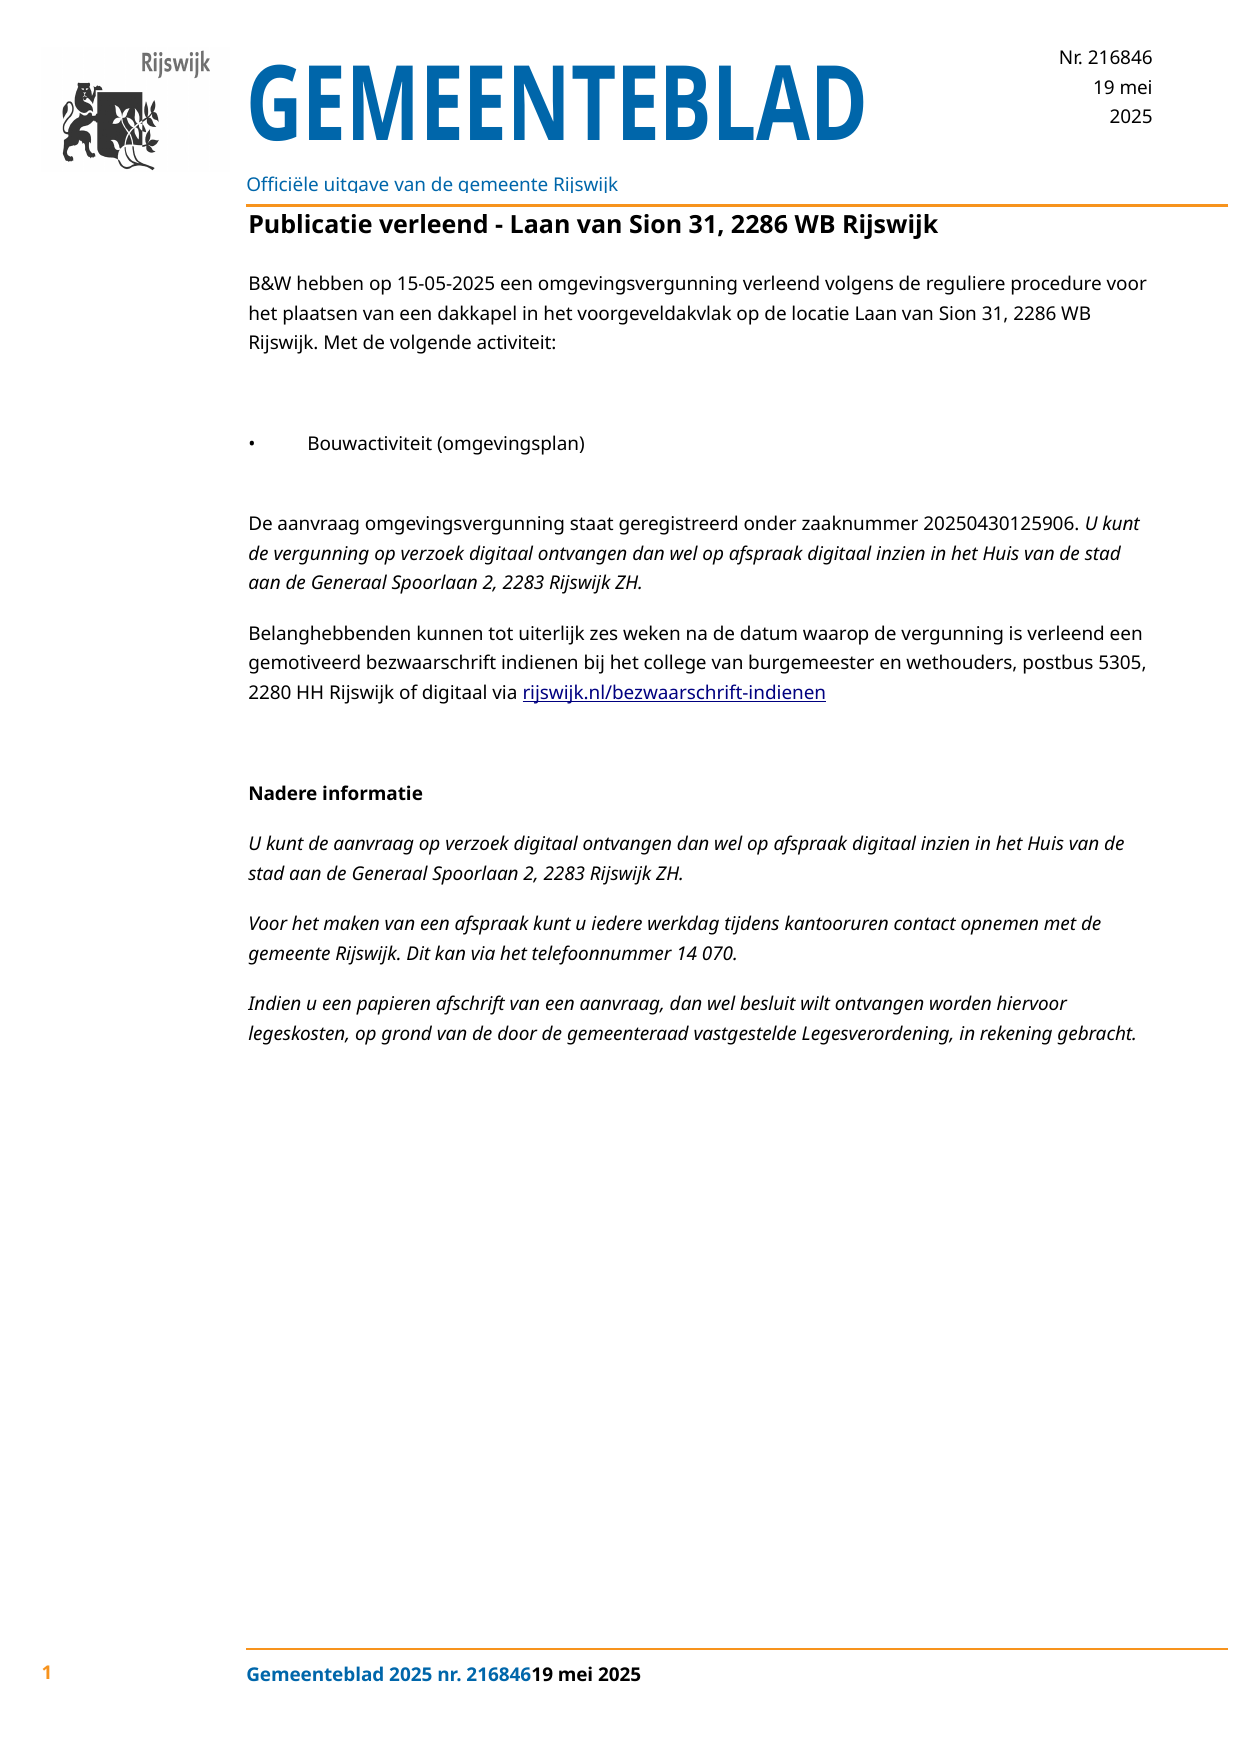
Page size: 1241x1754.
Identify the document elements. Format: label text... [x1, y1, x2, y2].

picture [41, 47, 231, 172]
list Bouwactiviteit (omgevingsplan) [248, 430, 1152, 456]
text Voor het maken van een afspraak kunt u iedere werkdag tijdens kantooruren contact opnemen met de gemeente Rijswijk. Dit kan via het telefoonnummer 14 070. [248, 910, 1152, 966]
text Publicatie verleend - Laan van Sion 31, 2286 WB Rijswijk [248, 207, 1152, 241]
text Belanghebbenden kunnen tot uiterlijk zes weken na de datum waarop de vergunning is verleend een gemotiveerd bezwaarschrift indienen bij het college van burgemeester en wethouders, postbus 5305, 2280 HH Rijswijk of digitaal via rijswijk.nl/bezwaarschrift-indienen [248, 620, 1152, 705]
text U kunt de aanvraag op verzoek digitaal ontvangen dan wel op afspraak digitaal inzien in het Huis van de stad aan de Generaal Spoorlaan 2, 2283 Rijswijk ZH. [248, 830, 1152, 886]
text De aanvraag omgevingsvergunning staat geregistreerd onder zaaknummer 20250430125906. U kunt de vergunning op verzoek digitaal ontvangen dan wel op afspraak digitaal inzien in het Huis van de stad aan de Generaal Spoorlaan 2, 2283 Rijswijk ZH. [248, 510, 1152, 595]
text Nadere informatie [248, 780, 1152, 806]
text B&W hebben op 15-05-2025 een omgevingsvergunning verleend volgens de reguliere procedure voor het plaatsen van een dakkapel in het voorgeveldakvlak op de locatie Laan van Sion 31, 2286 WB Rijswijk. Met de volgende activiteit: [248, 270, 1152, 355]
text Indien u een papieren afschrift van een aanvraag, dan wel besluit wilt ontvangen worden hiervoor legeskosten, op grond van de door de gemeenteraad vastgestelde Legesverordening, in rekening gebracht. [248, 990, 1152, 1046]
